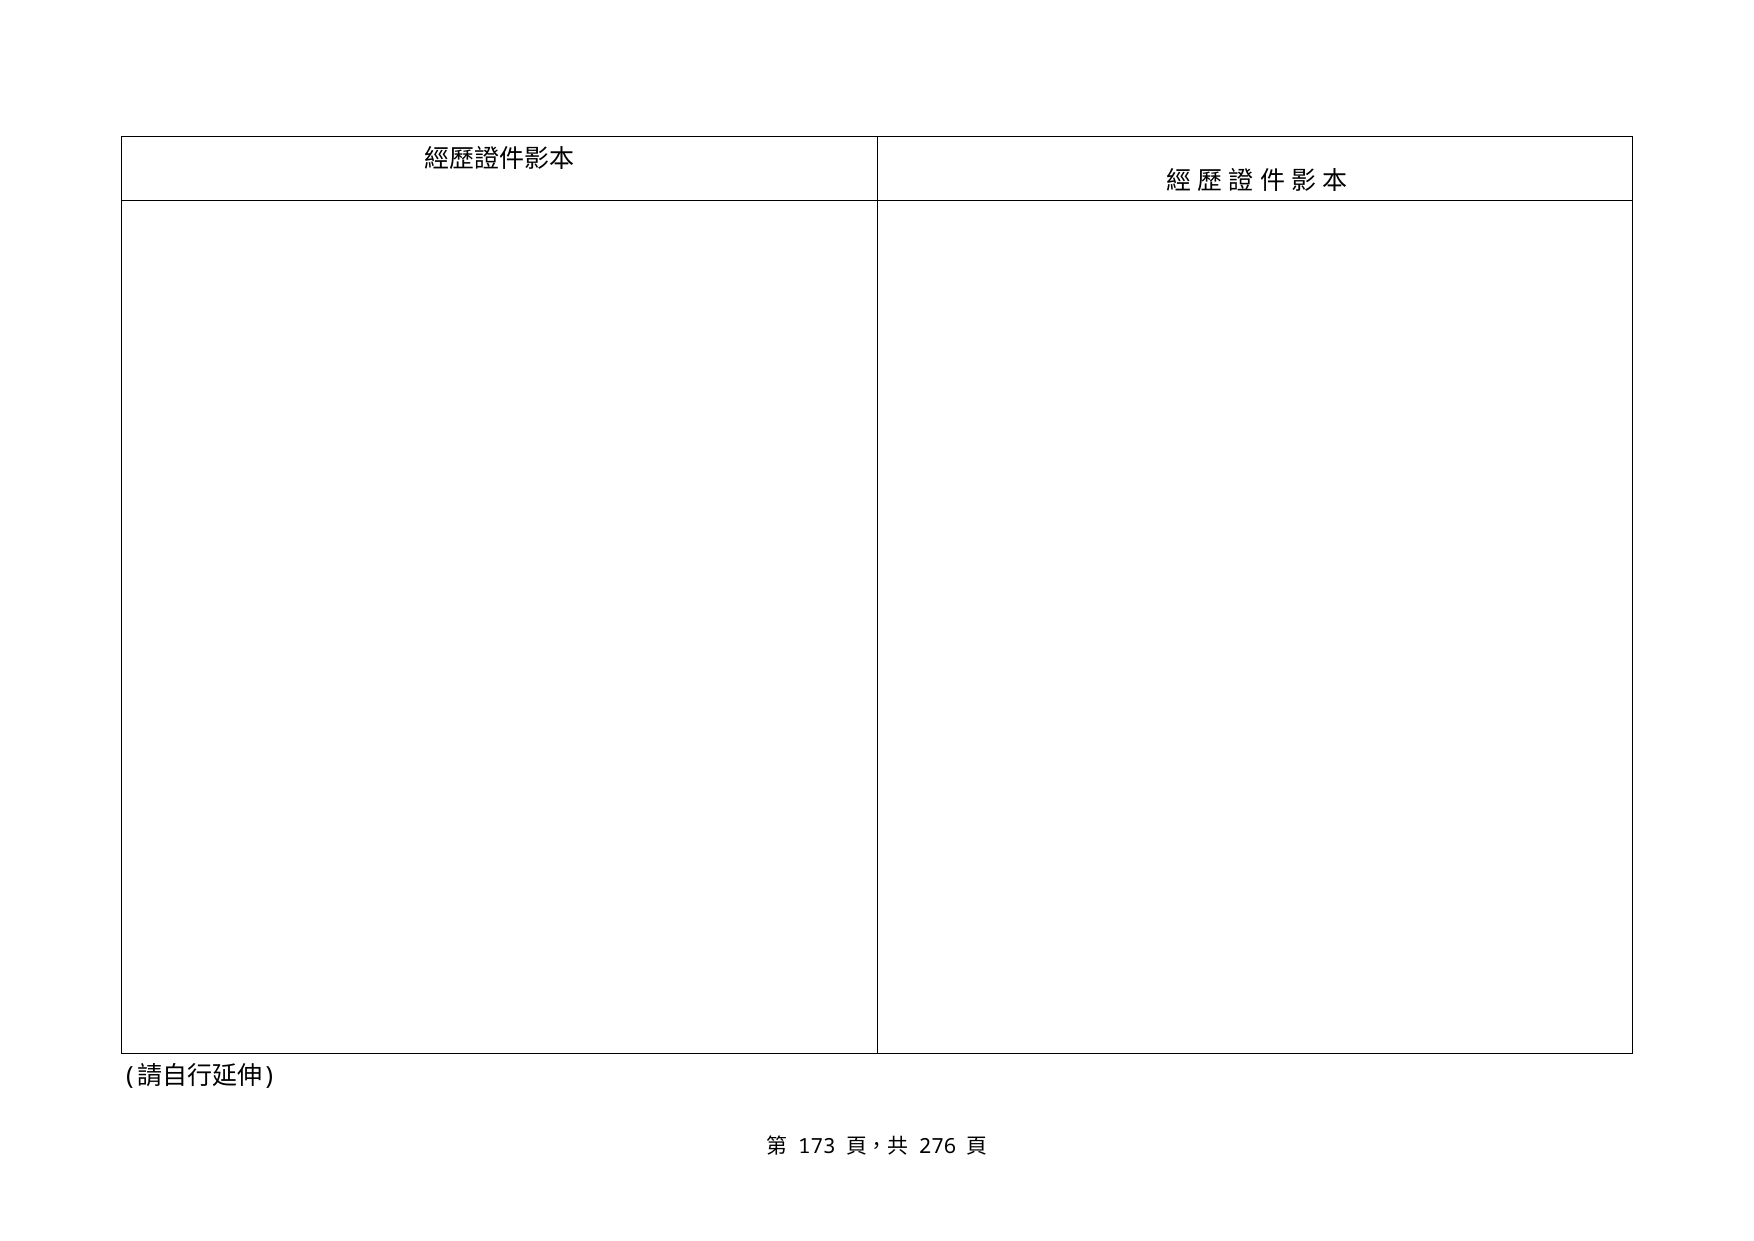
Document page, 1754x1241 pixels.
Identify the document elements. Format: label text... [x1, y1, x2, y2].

table_cell [122, 201, 877, 1053]
table_cell [878, 201, 1632, 1053]
table_header 經歷證件影本 [122, 137, 877, 199]
text (請自行延伸) [122, 1054, 1632, 1092]
table_header 經歷證件影本 [878, 137, 1632, 199]
